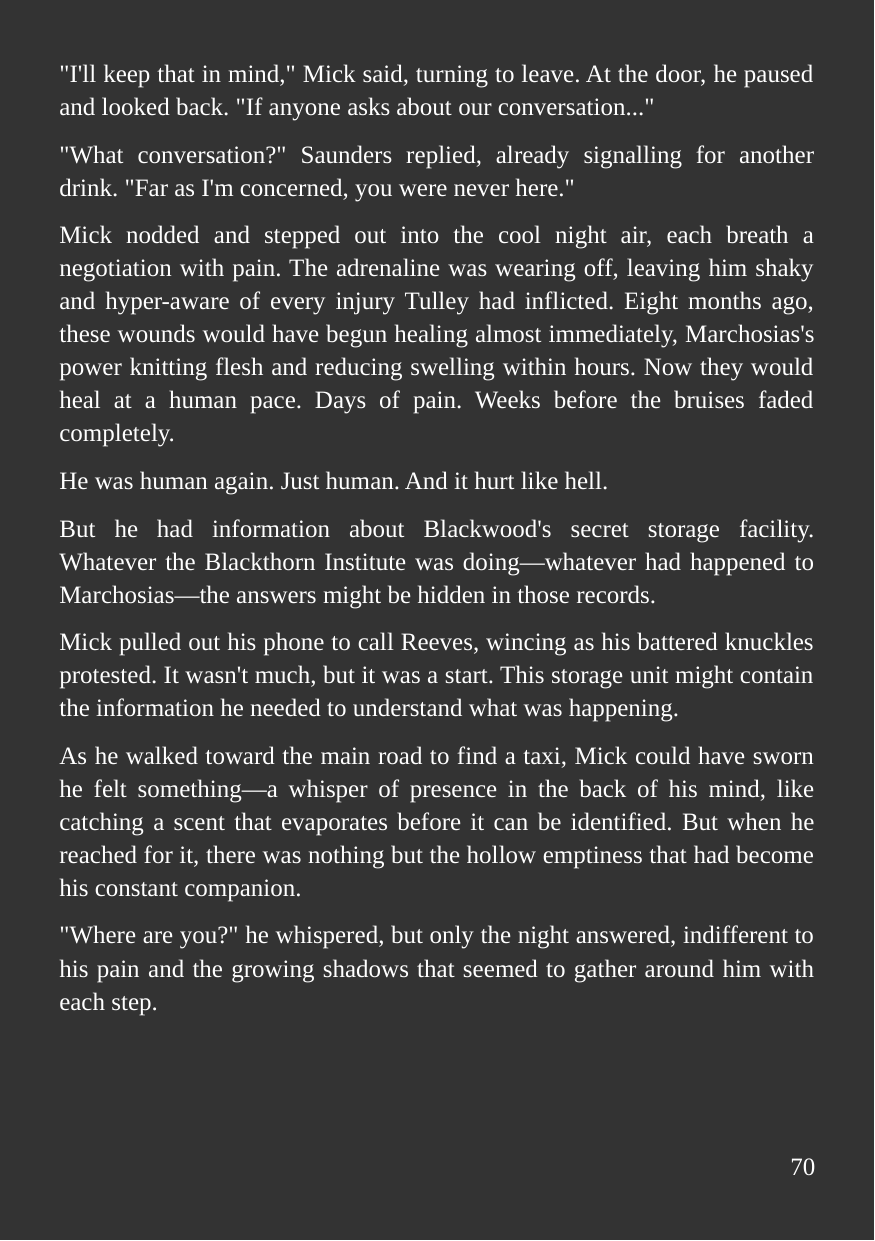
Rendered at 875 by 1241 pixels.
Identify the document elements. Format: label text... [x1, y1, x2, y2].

text As he walked toward the main road to find a taxi, Mick could have sworn he felt something—a whisper of presence in the back of his mind, like catching a scent that evaporates before it can be identified. But when he reached for it, there was nothing but the hollow emptiness that had become his constant companion. [59, 741, 815, 902]
text But he had information about Blackwood's secret storage facility. Whatever the Blackthorn Institute was doing—whatever had happened to Marchosias—the answers might be hidden in those records. [59, 514, 815, 608]
text "Where are you?" he whispered, but only the night answered, indifferent to his pain and the growing shadows that seemed to gather around him with each step. [59, 921, 815, 1015]
text "What conversation?" Saunders replied, already signalling for another drink. "Far as I'm concerned, you were never here." [59, 140, 815, 201]
text Mick pulled out his phone to call Reeves, wincing as his battered knuckles protested. It wasn't much, but it was a start. This storage unit might contain the information he needed to understand what was happening. [59, 627, 815, 722]
text Mick nodded and stepped out into the cool night air, each breath a negotiation with pain. The adrenaline was wearing off, leaving him shaky and hyper-aware of every injury Tulley had inflicted. Eight months ago, these wounds would have begun healing almost immediately, Marchosias's power knitting flesh and reducing swelling within hours. Now they would heal at a human pace. Days of pain. Weeks before the bruises faded completely. [59, 220, 815, 447]
text "I'll keep that in mind," Mick said, turning to leave. At the door, he paused and looked back. "If anyone asks about our conversation..." [59, 59, 815, 121]
text He was human again. Just human. And it hurt like hell. [59, 466, 815, 495]
